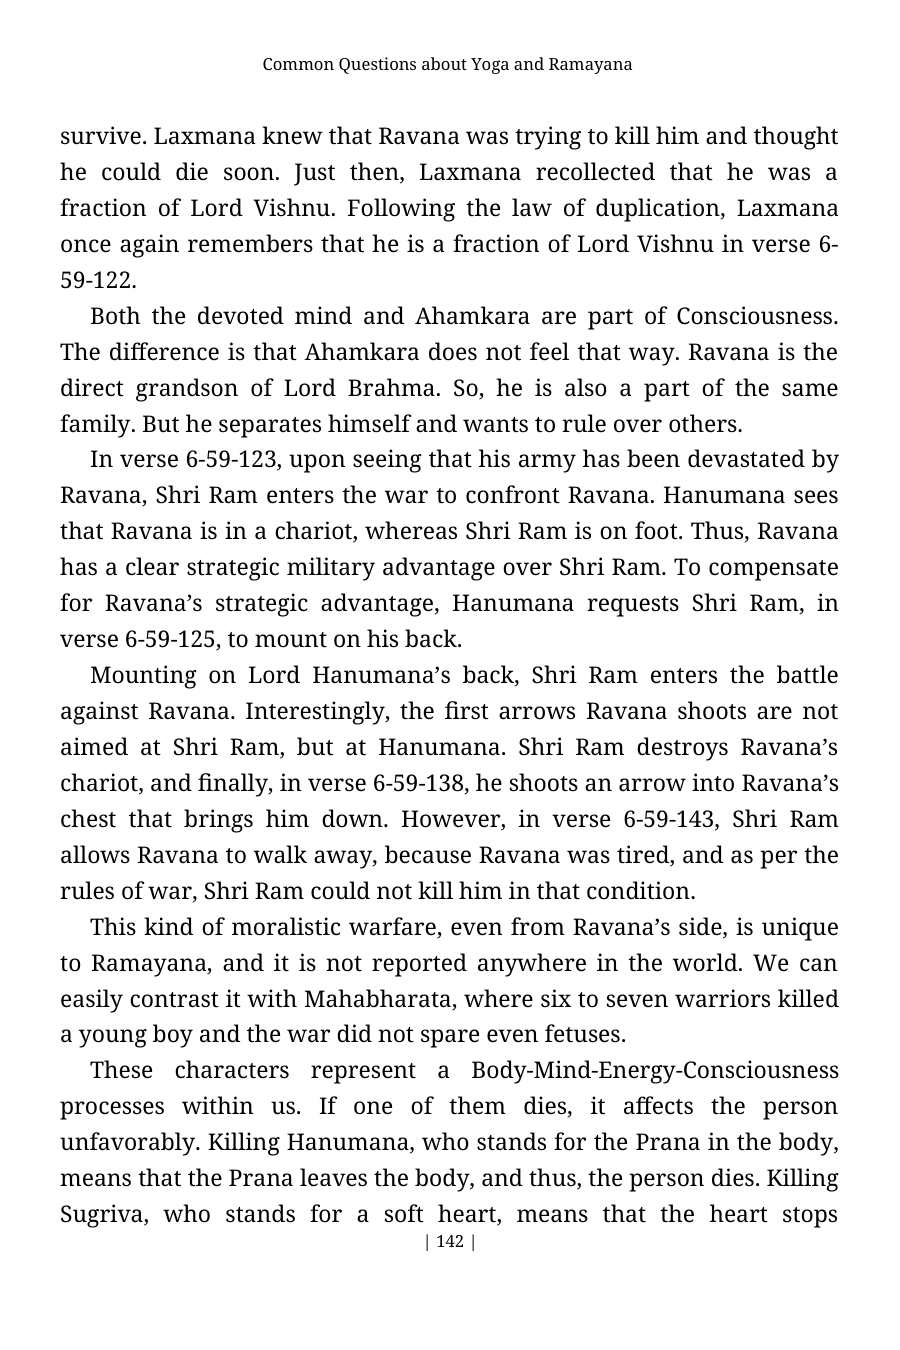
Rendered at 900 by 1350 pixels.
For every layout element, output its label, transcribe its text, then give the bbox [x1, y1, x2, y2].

text Both the devoted mind and Ahamkara are part of Consciousness. The difference is that Ahamkara does not feel that way. Ravana is the direct grandson of Lord Brahma. So, he is also a part of the same family. But he separates himself and wants to rule over others. [60, 300, 840, 439]
list survive. Laxmana knew that Ravana was trying to kill him and thought he could die soon. Just then, Laxmana recollected that he was a fraction of Lord Vishnu. Following the law of duplication, Laxmana once again remembers that he is a fraction of Lord Vishnu in verse 6-59-122. [60, 120, 840, 295]
text These characters represent a Body-Mind-Energy-Consciousness processes within us. If one of them dies, it affects the person unfavorably. Killing Hanumana, who stands for the Prana in the body, means that the Prana leaves the body, and thus, the person dies. Killing Sugriva, who stands for a soft heart, means that the heart stops [60, 1054, 840, 1229]
text In verse 6-59-123, upon seeing that his army has been devastated by Ravana, Shri Ram enters the war to confront Ravana. Hanumana sees that Ravana is in a chariot, whereas Shri Ram is on foot. Thus, Ravana has a clear strategic military advantage over Shri Ram. To compensate for Ravana’s strategic advantage, Hanumana requests Shri Ram, in verse 6-59-125, to mount on his back. [60, 443, 840, 654]
text Mounting on Lord Hanumana’s back, Shri Ram enters the battle against Ravana. Interestingly, the first arrows Ravana shoots are not aimed at Shri Ram, but at Hanumana. Shri Ram destroys Ravana’s chariot, and finally, in verse 6-59-138, he shoots an arrow into Ravana’s chest that brings him down. However, in verse 6-59-143, Shri Ram allows Ravana to walk away, because Ravana was tired, and as per the rules of war, Shri Ram could not kill him in that condition. [60, 659, 840, 906]
text This kind of moralistic warfare, even from Ravana’s side, is unique to Ramayana, and it is not reported anywhere in the world. We can easily contrast it with Mahabharata, where six to seven warriors killed a young boy and the war did not spare even fetuses. [60, 911, 840, 1050]
